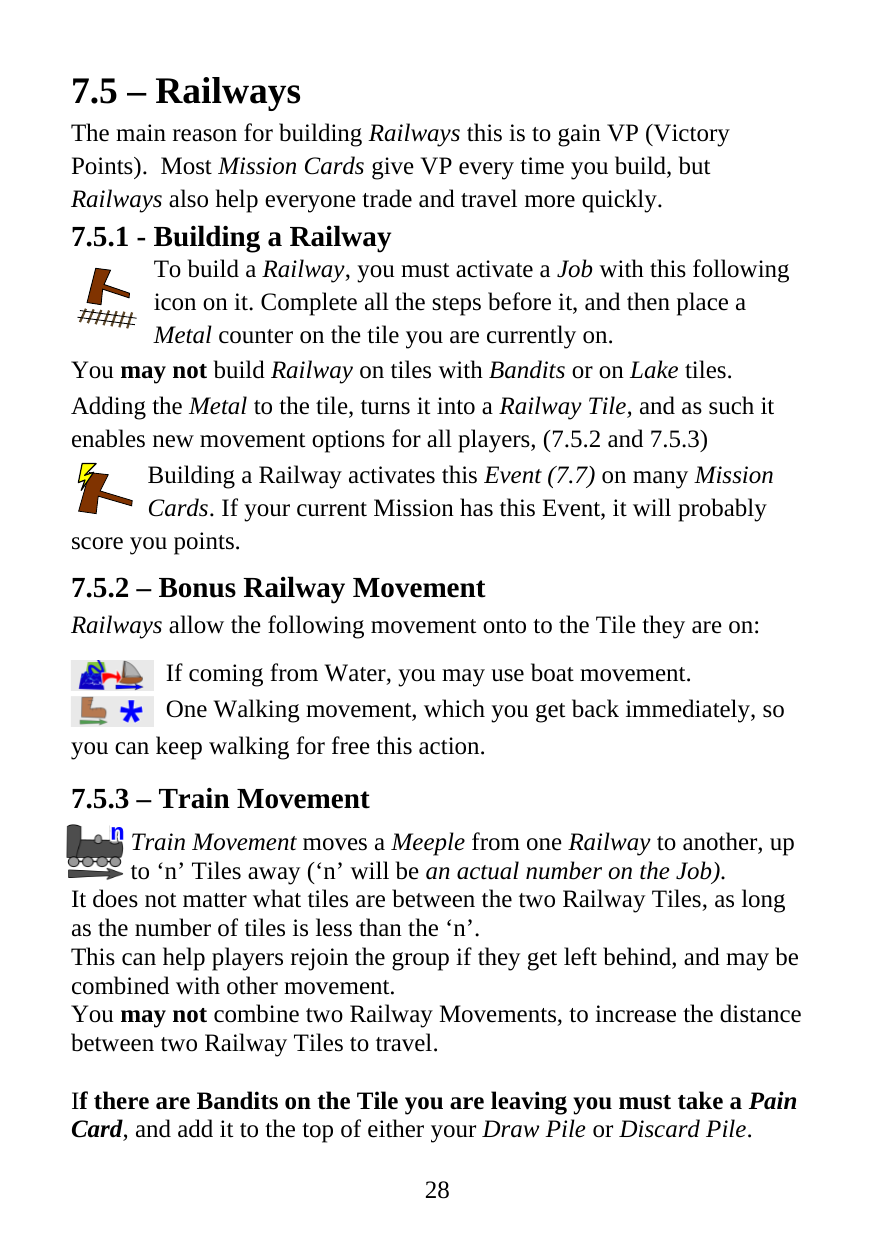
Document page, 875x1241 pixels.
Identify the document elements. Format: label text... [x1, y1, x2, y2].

text Adding the Metal to the tile, turns it into a Railway Tile, and as such it enables new movement options for all players, (7.5.2 and 7.5.3) [71, 391, 803, 453]
subtitle 7.5.2 – Bonus Railway Movement [71, 570, 803, 604]
subtitle 7.5.3 – Train Movement [71, 781, 803, 814]
text If there are Bandits on the Tile you are leaving you must take a Pain Card, and add it to the top of either your Draw Pile or Discard Pile. [71, 1086, 803, 1143]
subtitle 7.5.1 - Building a Railway [71, 219, 803, 253]
text The main reason for building Railways this is to gain VP (Victory Points). Most Mission Cards give VP every time you build, but Railways also help everyone trade and travel more quickly. [71, 118, 803, 212]
text Train Movement moves a Meeple from one Railway to another, up to ‘n’ Tiles away (‘n’ will be an actual number on the Job). [71, 827, 803, 884]
text Building a Railway activates this Event (7.7) on many Mission Cards. If your current Mission has this Event, it will probably score you points. [71, 460, 803, 555]
text You may not combine two Railway Movements, to increase the distance between two Railway Tiles to travel. [71, 999, 803, 1057]
text To build a Railway, you must activate a Job with this following icon on it. Complete all the steps before it, and then place a Metal counter on the tile you are currently on. [71, 254, 803, 348]
picture [65, 822, 125, 881]
text Railways allow the following movement onto to the Tile they are on: [71, 610, 803, 639]
text This can help players rejoin the group if they get left behind, and may be combined with other movement. [71, 942, 803, 999]
text It does not matter what tiles are between the two Railway Tiles, as long as the number of tiles is less than the ‘n’. [71, 884, 803, 942]
subtitle 7.5 – Railways [71, 68, 803, 111]
picture [70, 660, 154, 691]
picture [70, 696, 154, 727]
text You may not build Railway on tiles with Bandits or on Lake tiles. [71, 355, 803, 384]
text If coming from Water, you may use boat movement. One Walking movement, which you get back immediately, so you can keep walking for free this action. [71, 658, 803, 759]
